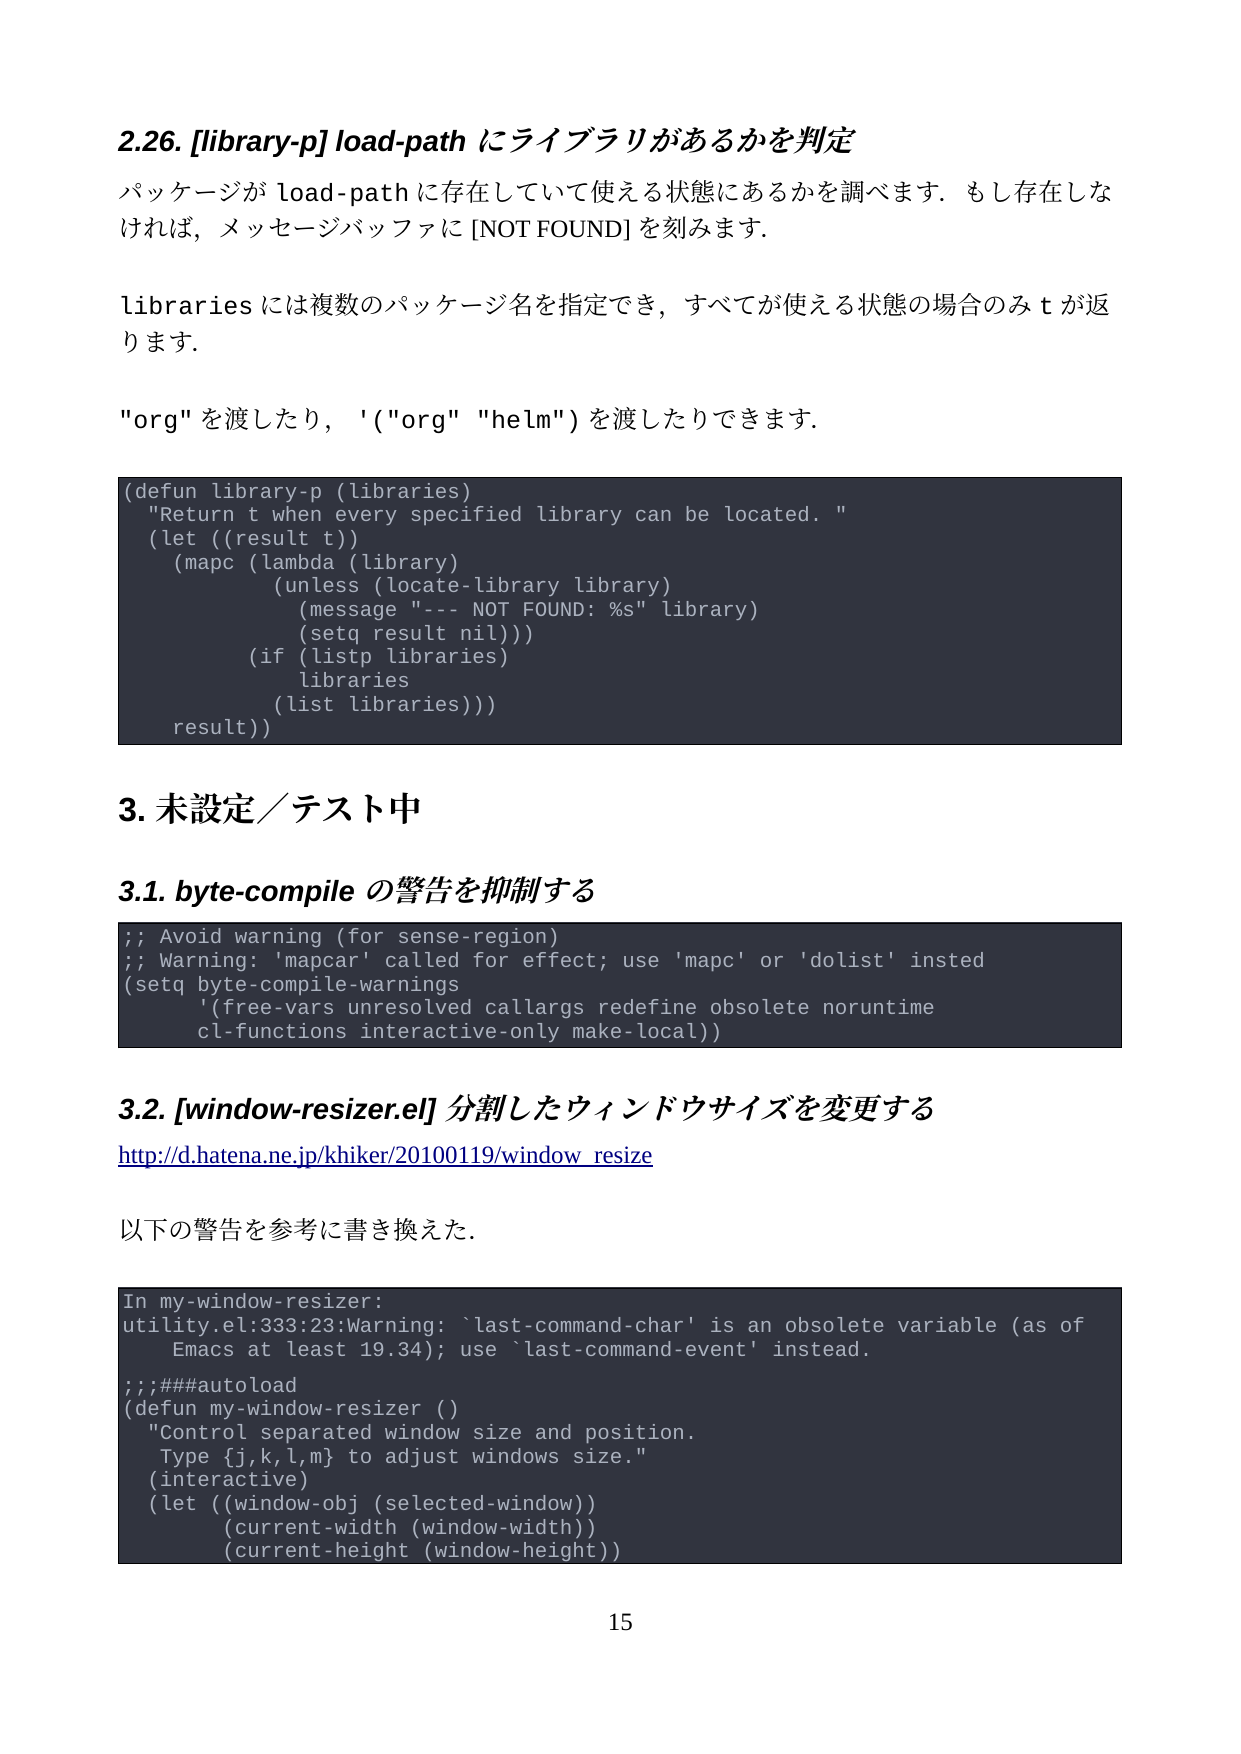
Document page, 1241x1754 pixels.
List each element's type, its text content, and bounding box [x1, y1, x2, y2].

text "org" を渡したり， '("org" "helm") を渡したりできます． [118, 399, 1122, 464]
text (setq result nil))) [119, 619, 1121, 642]
text (let ((result t)) [119, 524, 1121, 548]
subtitle 未設定／テスト中 [118, 782, 1122, 831]
text (current-width (window-width)) [119, 1513, 1121, 1536]
text In my-window-resizer: [119, 1289, 1121, 1311]
text Type {j,k,l,m} to adjust windows size." [119, 1442, 1121, 1465]
text パッケージが load-path に存在していて使える状態にあるかを調べます．もし存在しなければ，メッセージバッファに [NOT FOUND] を刻みます． [118, 172, 1122, 273]
text (current-height (window-height)) [119, 1536, 1121, 1563]
text result)) [119, 713, 1121, 744]
text Emacs at least 19.34); use `last-command-event' instead. [119, 1335, 1121, 1362]
text http://d.hatena.ne.jp/khiker/20100119/window_resize [118, 1140, 1122, 1198]
text (interactive) [119, 1465, 1121, 1489]
text (message "--- NOT FOUND: %s" library) [119, 595, 1121, 619]
text (unless (locate-library library) [119, 571, 1121, 595]
text 以下の警告を参考に書き換えた． [118, 1210, 1122, 1275]
text (defun library-p (libraries) [119, 478, 1121, 501]
text (let ((window-obj (selected-window)) [119, 1489, 1121, 1513]
text ;; Avoid warning (for sense-region) [119, 924, 1121, 946]
subtitle [window-resizer.el] 分割したウィンドウサイズを変更する [118, 1086, 1122, 1128]
text "Return t when every specified library can be located. " [119, 501, 1121, 524]
text libraries [119, 666, 1121, 690]
text ;;;###autoload [119, 1371, 1121, 1394]
text libraries には複数のパッケージ名を指定でき，すべてが使える状態の場合のみ t が返ります． [118, 286, 1122, 387]
text (setq byte-compile-warnings [119, 970, 1121, 993]
text cl-functions interactive-only make-local)) [119, 1017, 1121, 1047]
text (if (listp libraries) [119, 642, 1121, 666]
text (list libraries))) [119, 690, 1121, 713]
text utility.el:333:23:Warning: `last-command-char' is an obsolete variable (as of [119, 1311, 1121, 1335]
text (mapc (lambda (library) [119, 548, 1121, 571]
subtitle byte-compile の警告を抑制する [118, 868, 1122, 910]
text ;; Warning: 'mapcar' called for effect; use 'mapc' or 'dolist' insted [119, 946, 1121, 970]
text "Control separated window size and position. [119, 1418, 1121, 1442]
text (defun my-window-resizer () [119, 1394, 1121, 1418]
text '(free-vars unresolved callargs redefine obsolete noruntime [119, 993, 1121, 1017]
subtitle [library-p] load-path にライブラリがあるかを判定 [118, 118, 1122, 160]
